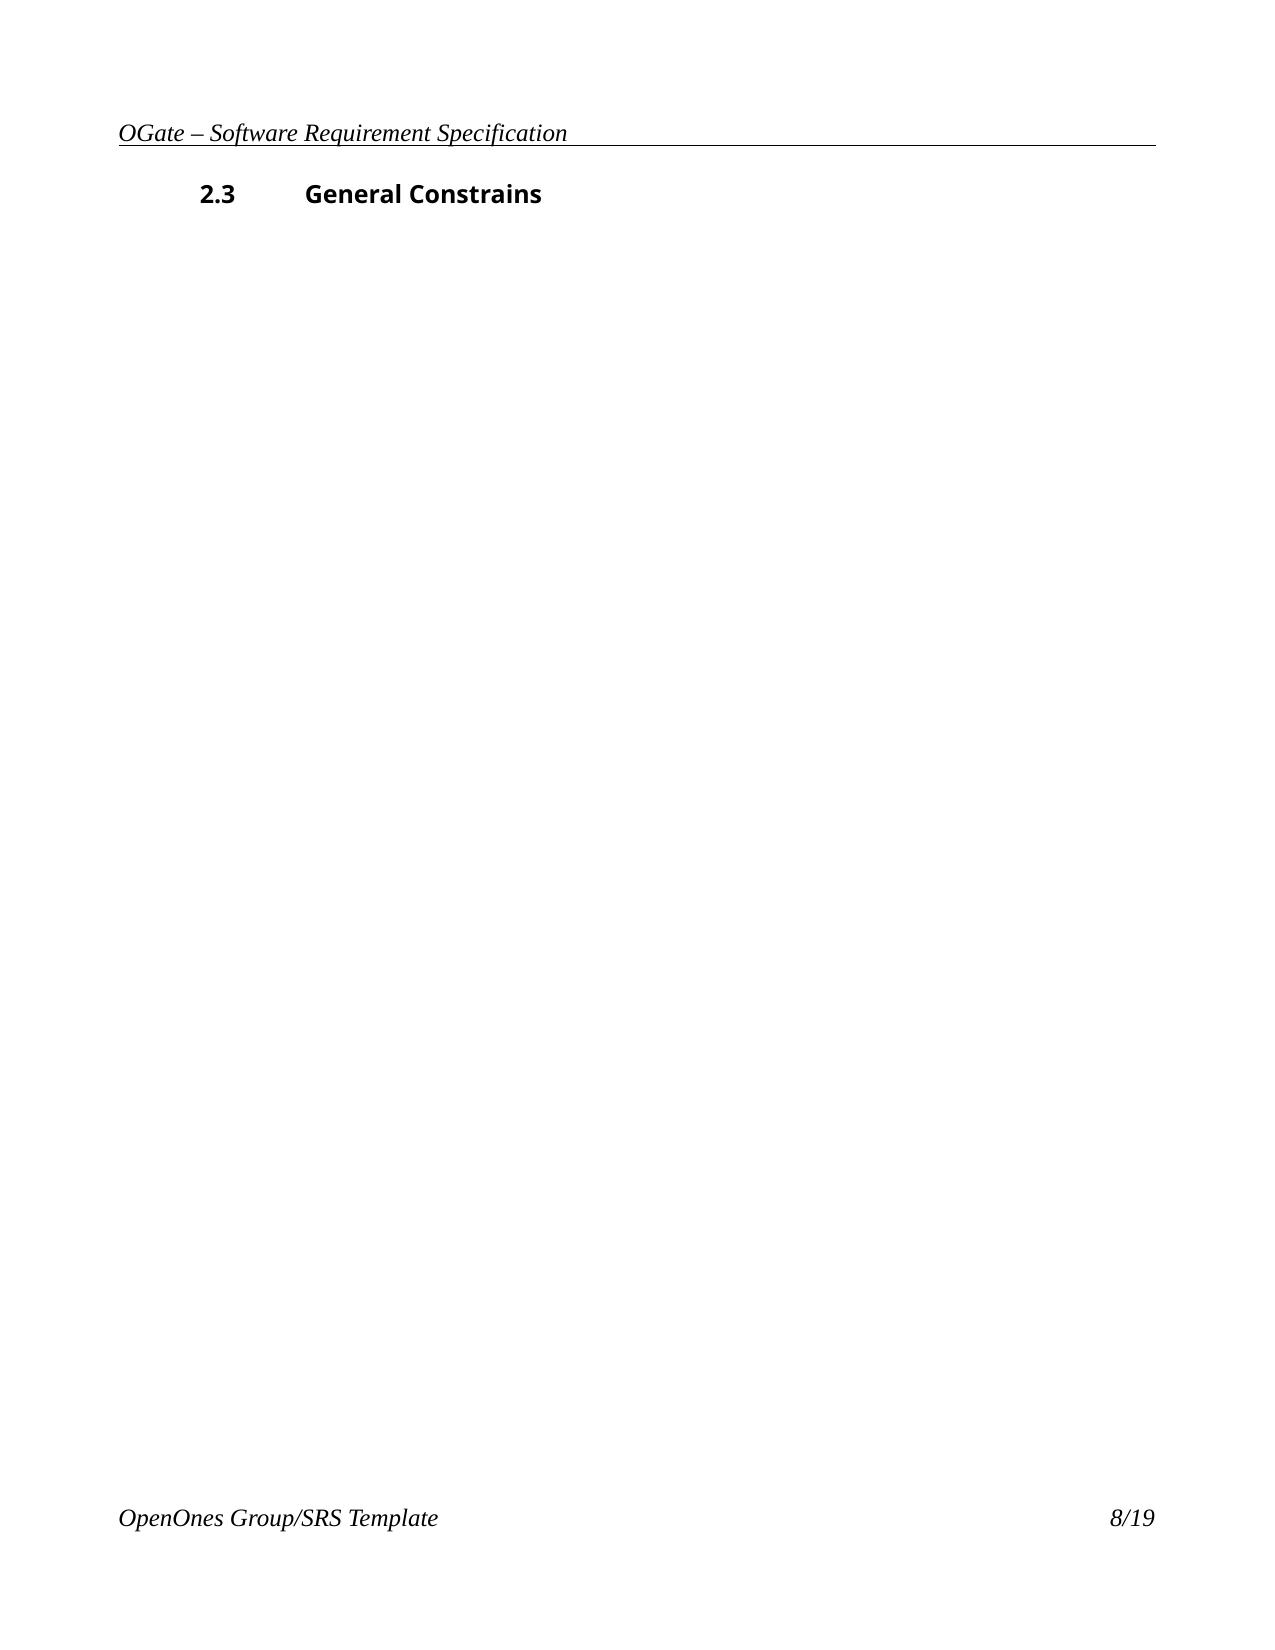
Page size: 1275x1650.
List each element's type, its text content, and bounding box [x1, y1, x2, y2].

subtitle General Constrains [193, 176, 1157, 210]
